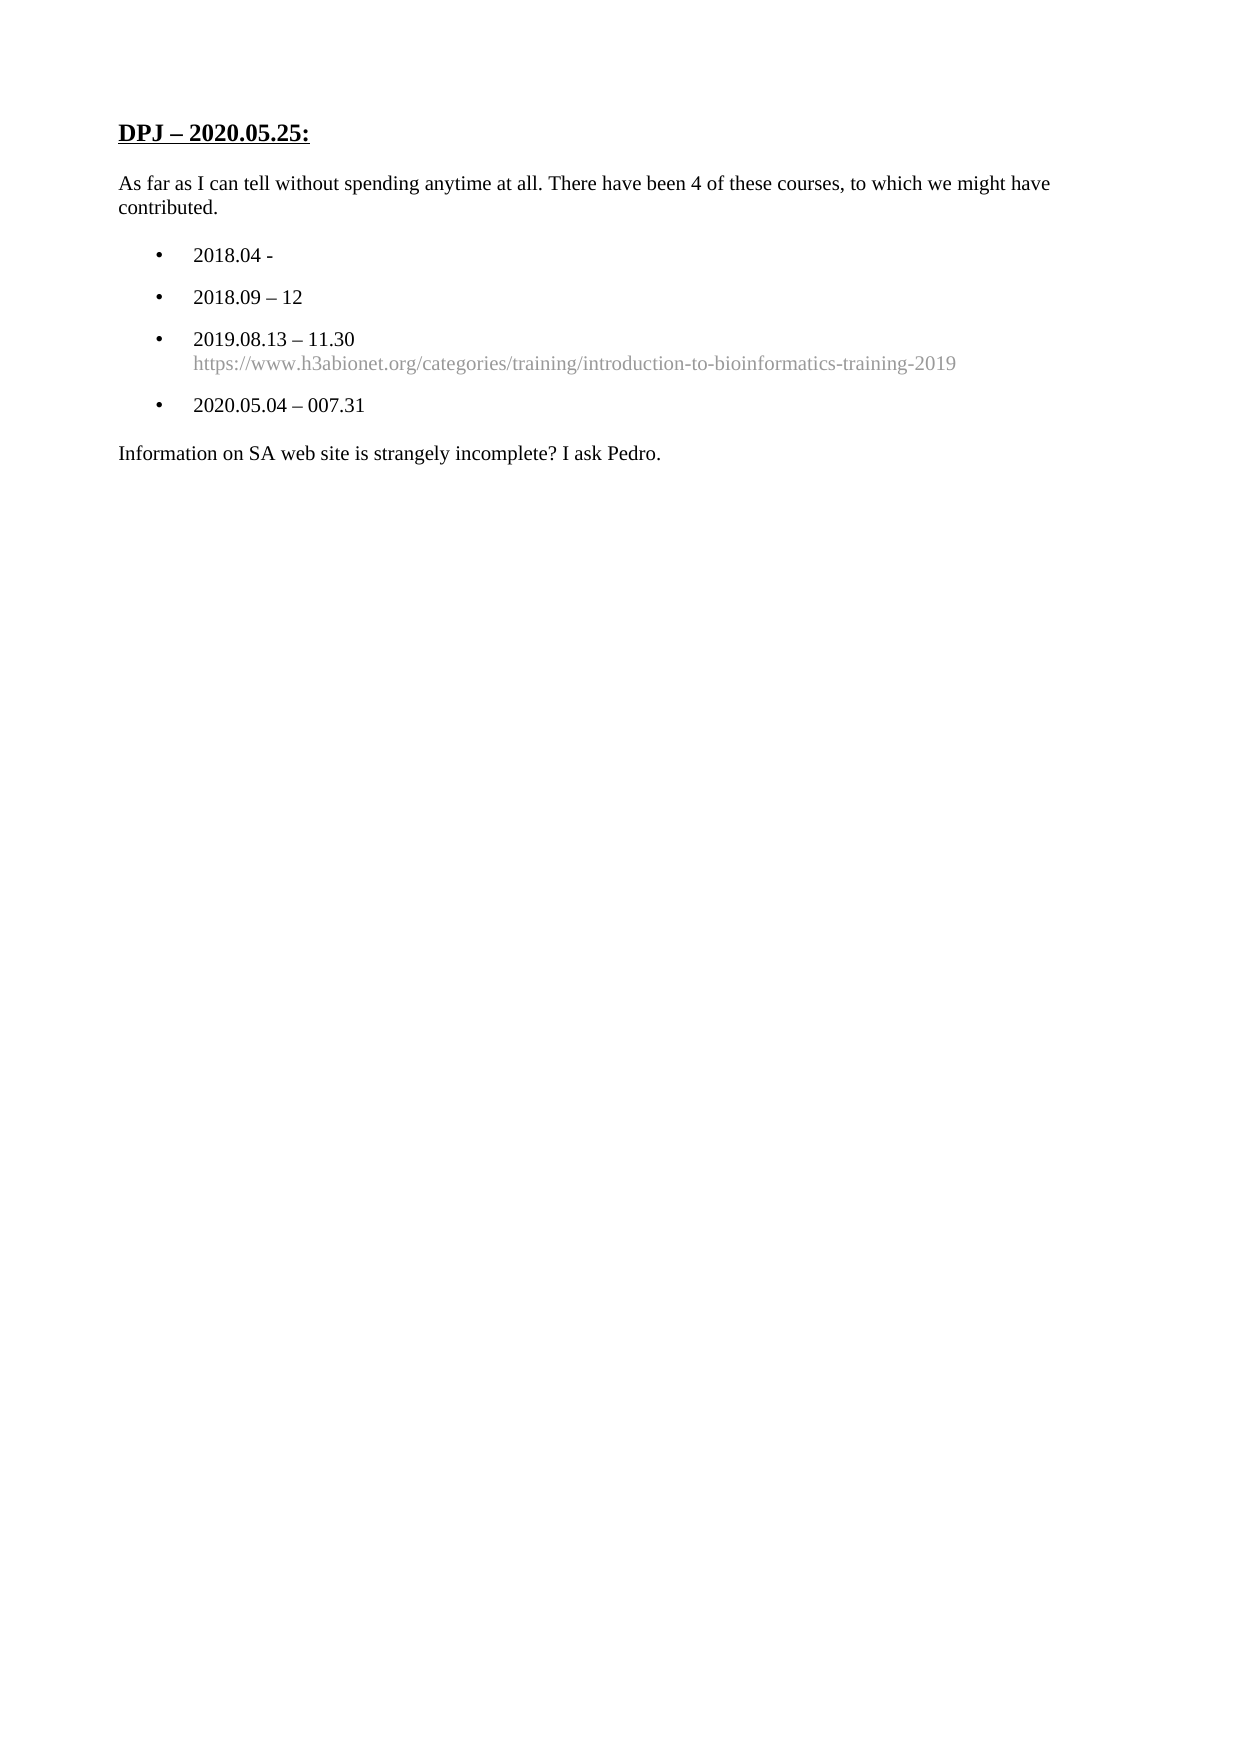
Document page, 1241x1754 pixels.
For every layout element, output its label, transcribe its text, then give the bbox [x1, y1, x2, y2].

list 2019.08.13 – 11.30 [156, 327, 1122, 351]
list https://www.h3abionet.org/categories/training/introduction-to-bioinformatics-training-2019 [156, 351, 1122, 375]
list 2020.05.04 – 007.31 [156, 392, 1122, 417]
text Information on SA web site is strangely incomplete? I ask Pedro. [118, 441, 1122, 465]
list 2018.09 – 12 [156, 285, 1122, 309]
list 2018.04 - [156, 243, 1122, 267]
text DPJ – 2020.05.25: [118, 118, 1122, 147]
text As far as I can tell without spending anytime at all. There have been 4 of these courses, to which we might have contributed. [118, 171, 1122, 219]
